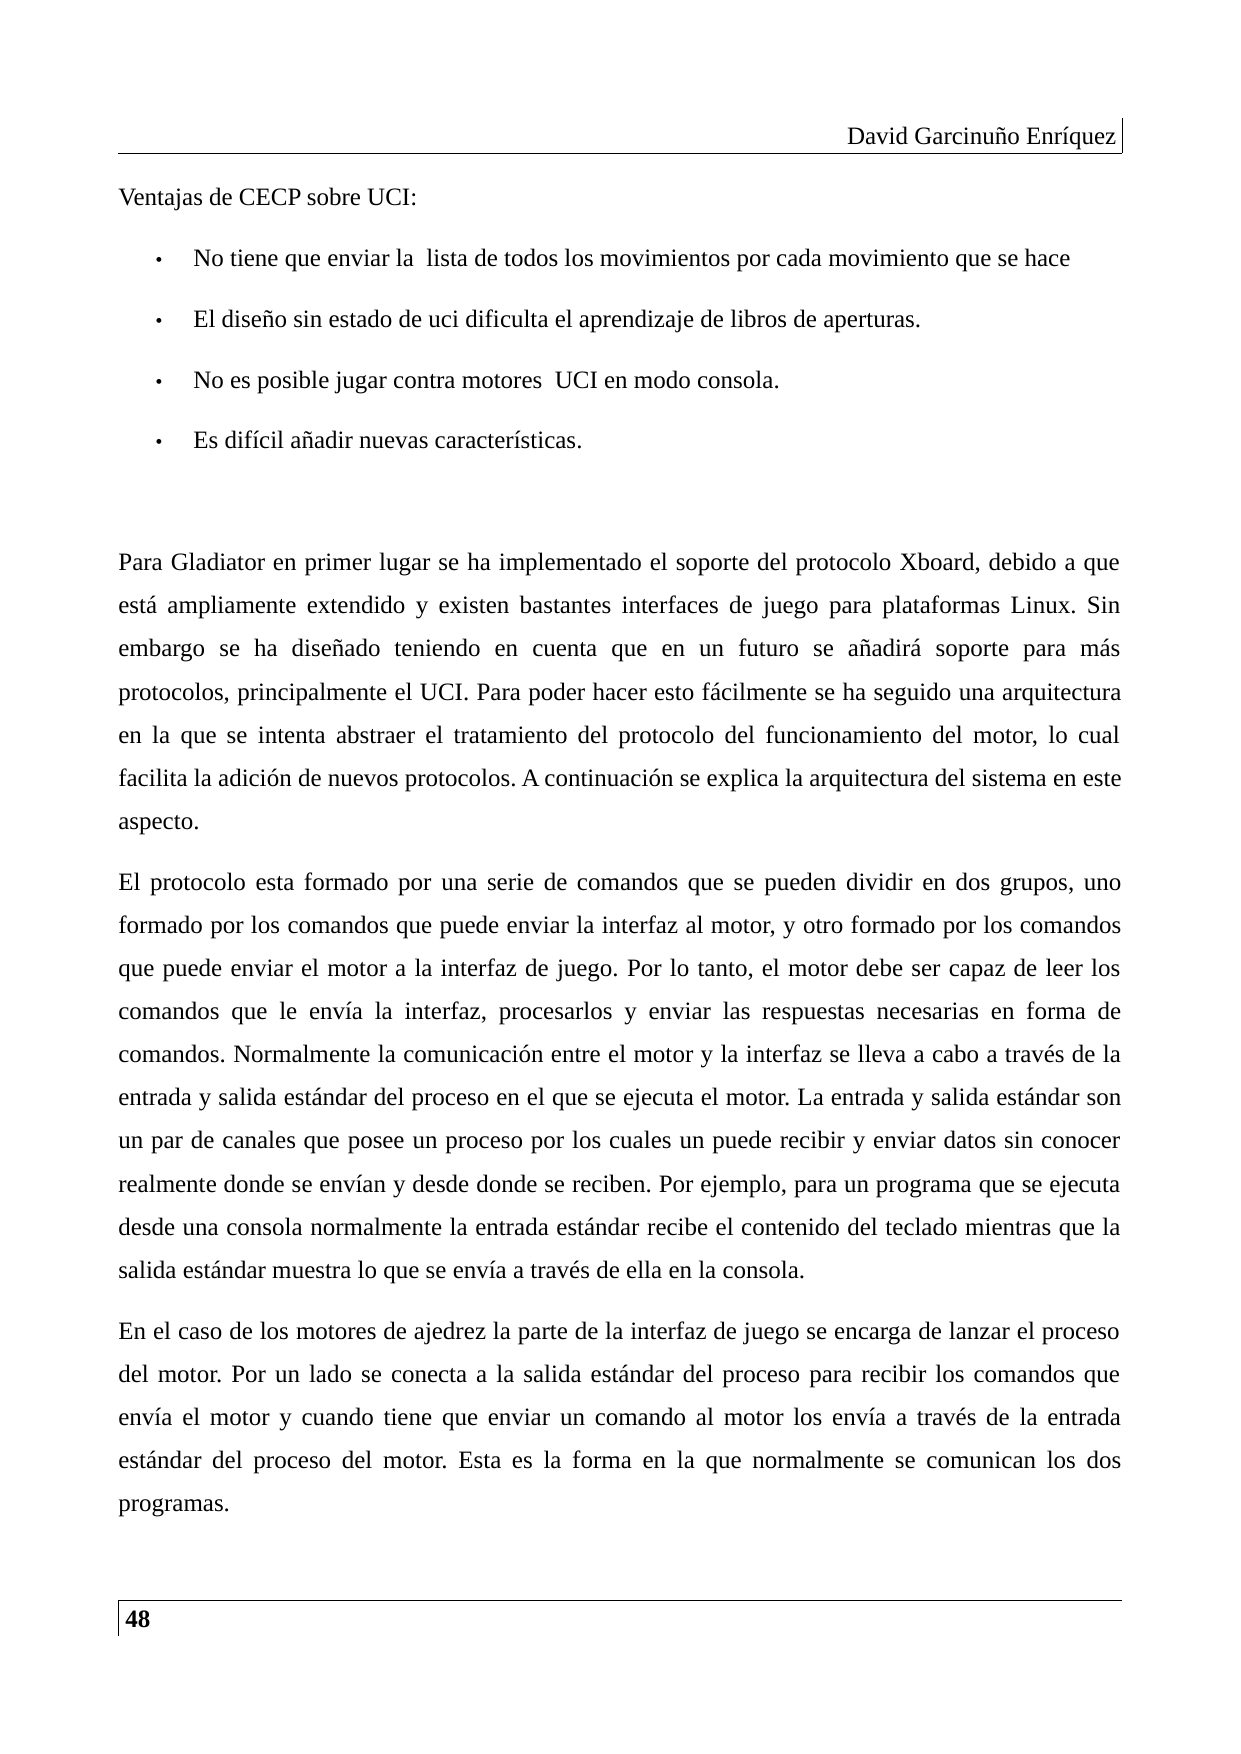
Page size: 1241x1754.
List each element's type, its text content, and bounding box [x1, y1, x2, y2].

text Ventajas de CECP sobre UCI: [118, 182, 1122, 211]
list No es posible jugar contra motores UCI en modo consola. [156, 365, 1122, 393]
list Es difícil añadir nuevas características. [156, 426, 1122, 454]
text Para Gladiator en primer lugar se ha implementado el soporte del protocolo Xboard, debido a que está ampliamente extendido y existen bastantes interfaces de juego para plataformas Linux. Sin embargo se ha diseñado teniendo en cuenta que en un futuro se añadirá soporte para más protocolos, principalmente el UCI. Para poder hacer esto fácilmente se ha seguido una arquitectura en la que se intenta abstraer el tratamiento del protocolo del funcionamiento del motor, lo cual facilita la adición de nuevos protocolos. A continuación se explica la arquitectura del sistema en este aspecto. [118, 547, 1122, 835]
list No tiene que enviar la lista de todos los movimientos por cada movimiento que se hace [156, 243, 1122, 272]
list El diseño sin estado de uci dificulta el aprendizaje de libros de aperturas. [156, 304, 1122, 333]
text En el caso de los motores de ajedrez la parte de la interfaz de juego se encarga de lanzar el proceso del motor. Por un lado se conecta a la salida estándar del proceso para recibir los comandos que envía el motor y cuando tiene que enviar un comando al motor los envía a través de la entrada estándar del proceso del motor. Esta es la forma en la que normalmente se comunican los dos programas. [118, 1316, 1122, 1517]
text El protocolo esta formado por una serie de comandos que se pueden dividir en dos grupos, uno formado por los comandos que puede enviar la interfaz al motor, y otro formado por los comandos que puede enviar el motor a la interfaz de juego. Por lo tanto, el motor debe ser capaz de leer los comandos que le envía la interfaz, procesarlos y enviar las respuestas necesarias en forma de comandos. Normalmente la comunicación entre el motor y la interfaz se lleva a cabo a través de la entrada y salida estándar del proceso en el que se ejecuta el motor. La entrada y salida estándar son un par de canales que posee un proceso por los cuales un puede recibir y enviar datos sin conocer realmente donde se envían y desde donde se reciben. Por ejemplo, para un programa que se ejecuta desde una consola normalmente la entrada estándar recibe el contenido del teclado mientras que la salida estándar muestra lo que se envía a través de ella en la consola. [118, 867, 1122, 1284]
